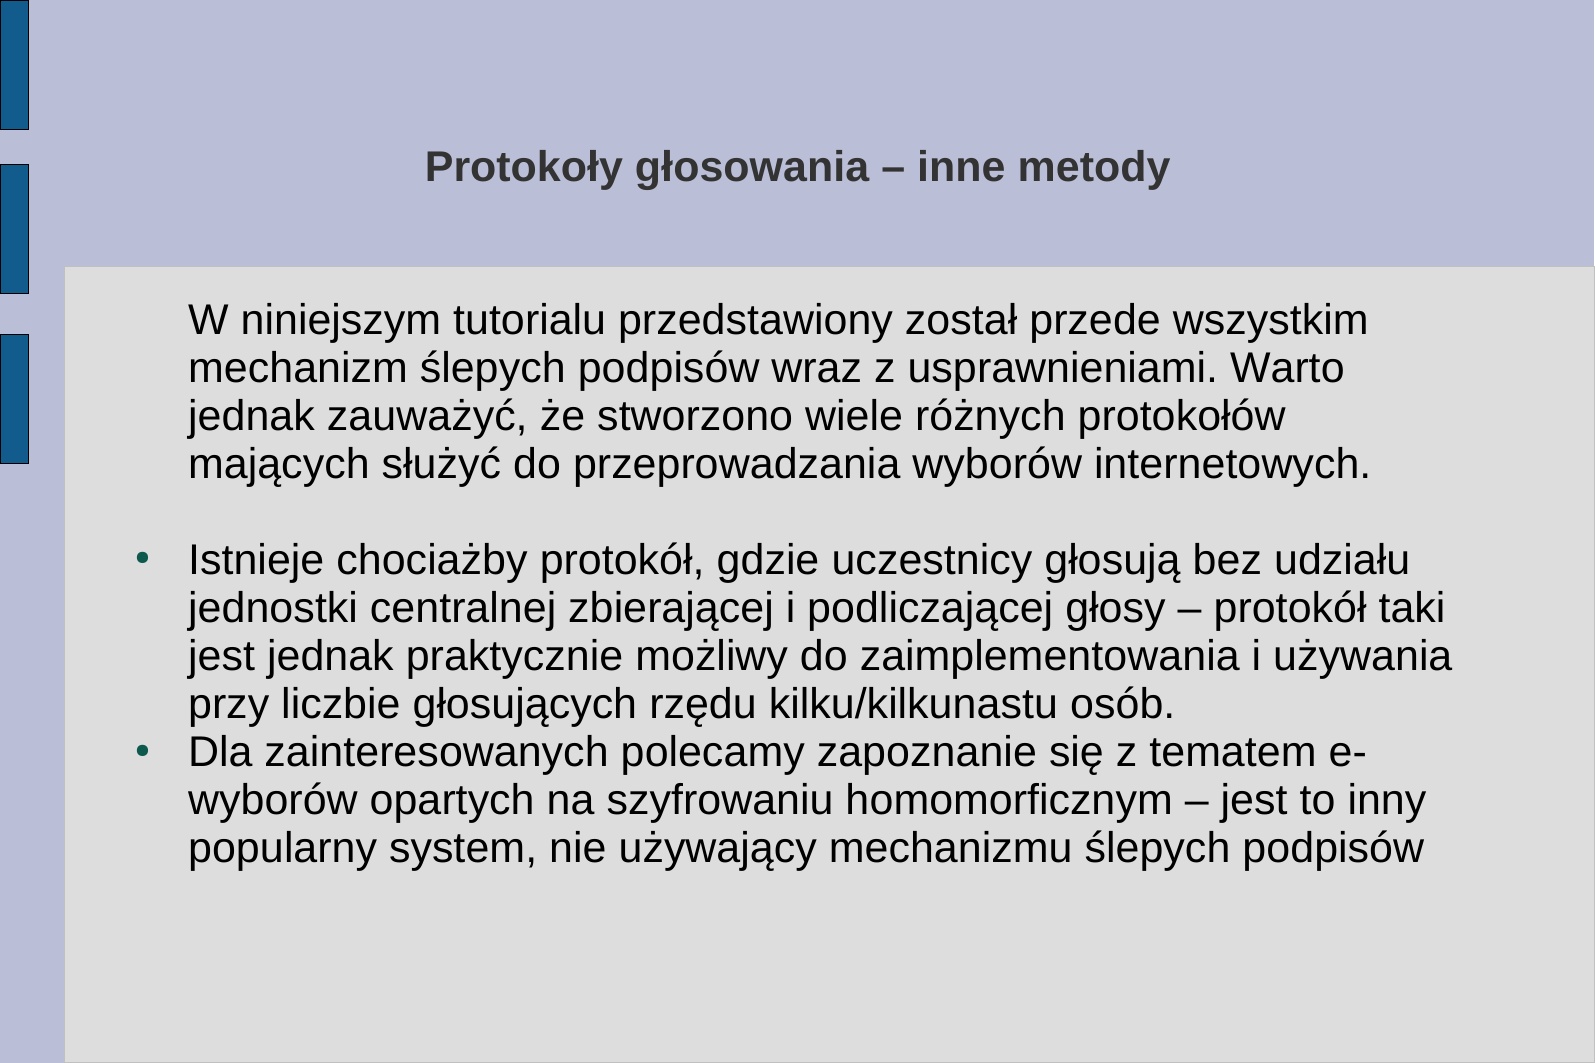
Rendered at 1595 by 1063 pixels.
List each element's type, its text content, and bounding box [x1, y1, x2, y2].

title Protokoły głosowania – inne metody [117, 78, 1479, 256]
list W niniejszym tutorialu przedstawiony został przede wszystkim mechanizm ślepych podpisów wraz z usprawnieniami. Warto jednak zauważyć, że stworzono wiele różnych protokołów mających służyć do przeprowadzania wyborów internetowych. Istnieje chociażby protokół, gdzie uczestnicy głosują bez udziału jednostki centralnej zbierającej i podliczającej głosy – protokół taki jest jednak praktycznie możliwy do zaimplementowania i używania przy liczbie głosujących rzędu kilku/kilkunastu osób. Dla zainteresowanych polecamy zapoznanie się z tematem e-wyborów opartych na szyfrowaniu homomorficznym – jest to inny popularny system, nie używający mechanizmu ślepych podpisów [117, 295, 1479, 966]
